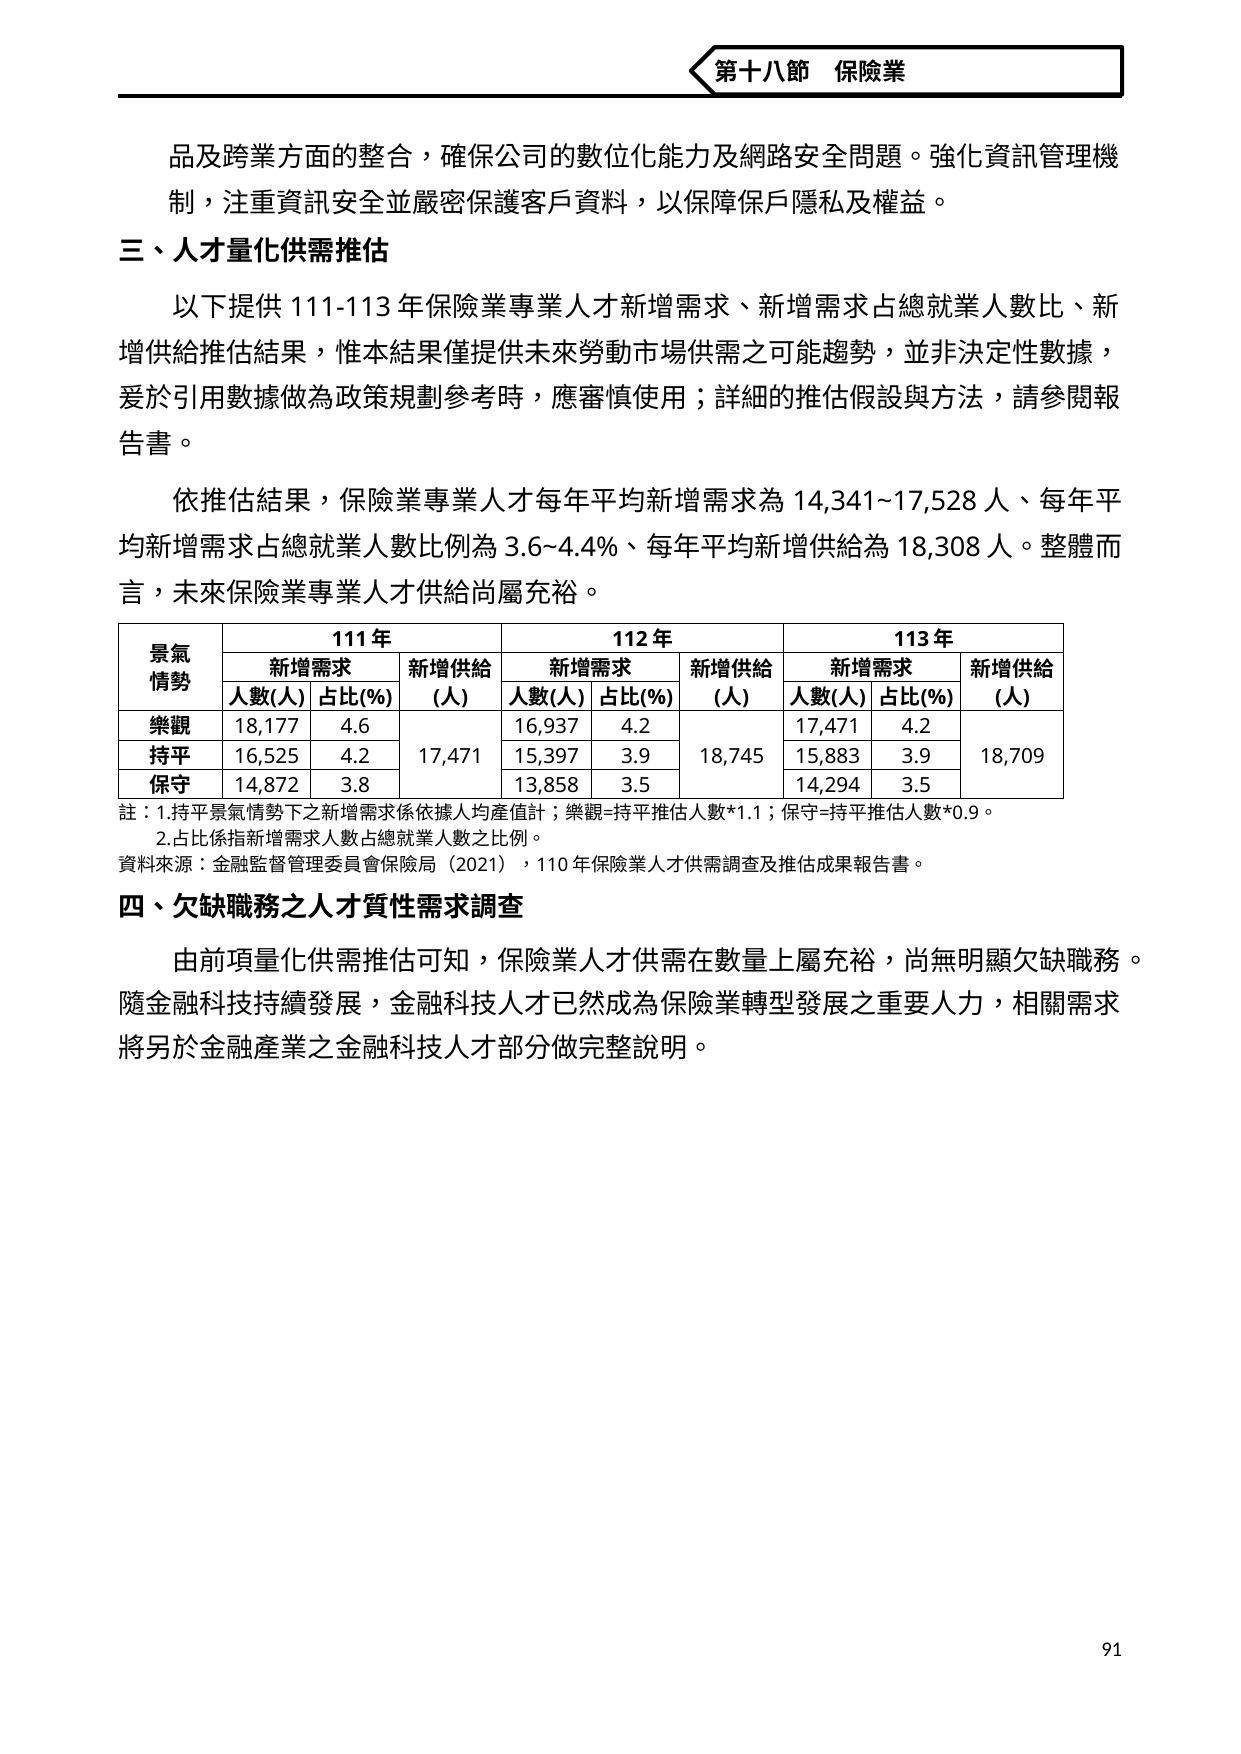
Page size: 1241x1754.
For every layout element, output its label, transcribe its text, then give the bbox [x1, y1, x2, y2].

table_cell 14,872 [223, 770, 310, 798]
table_header 景氣 情勢 [119, 624, 222, 710]
text 三、人才量化供需推估 [118, 229, 1122, 268]
table_cell 樂觀 [119, 711, 222, 739]
table_cell 15,397 [502, 741, 591, 769]
text 2.占比係指新增需求人數占總就業人數之比例。 [156, 825, 1122, 851]
table_header 112年 [502, 624, 783, 652]
text 資料來源：金融監督管理委員會保險局（2021），110年保險業人才供需調查及推估成果報告書。 [118, 851, 1122, 877]
table_cell 新增供給(人) [400, 653, 501, 710]
table_cell 人數(人) [223, 682, 310, 710]
table_cell 18,709 [961, 711, 1063, 798]
text 由前項量化供需推估可知，保險業人才供需在數量上屬充裕，尚無明顯欠缺職務。隨金融科技持續發展，金融科技人才已然成為保險業轉型發展之重要人力，相關需求將另於金融產業之金融科技人才部分做完整說明。 [118, 935, 1122, 1066]
table_cell 3.8 [311, 770, 399, 798]
table_cell 占比(%) [592, 682, 679, 710]
text 四、欠缺職務之人才質性需求調查 [118, 884, 1122, 924]
table_cell 13,858 [502, 770, 591, 798]
table_cell 3.9 [592, 741, 679, 769]
table_cell 新增需求 [784, 653, 960, 681]
text 依推估結果，保險業專業人才每年平均新增需求為14,341~17,528人、每年平均新增需求占總就業人數比例為3.6~4.4%、每年平均新增供給為18,308人。整體而言，未來保險業專業人才供給尚屬充裕。 [118, 474, 1122, 612]
table_cell 16,937 [502, 711, 591, 739]
table_cell 18,745 [680, 711, 783, 798]
table_header 113年 [784, 624, 1063, 652]
text 註：1.持平景氣情勢下之新增需求係依據人均產值計；樂觀=持平推估人數*1.1；保守=持平推估人數*0.9。 [118, 799, 1122, 825]
table_cell 4.2 [592, 711, 679, 739]
table_cell 新增需求 [223, 653, 399, 681]
table_cell 4.6 [311, 711, 399, 739]
list 品及跨業方面的整合，確保公司的數位化能力及網路安全問題。強化資訊管理機制，注重資訊安全並嚴密保護客戶資料，以保障保戶隱私及權益。 [118, 130, 1122, 222]
table_cell 3.9 [872, 741, 960, 769]
table_cell 占比(%) [872, 682, 960, 710]
table_cell 新增需求 [502, 653, 679, 681]
table_cell 人數(人) [784, 682, 871, 710]
table_cell 15,883 [784, 741, 871, 769]
table_header 111年 [223, 624, 501, 652]
table_cell 4.2 [311, 741, 399, 769]
table_cell 3.5 [592, 770, 679, 798]
table_cell 14,294 [784, 770, 871, 798]
table_cell 新增供給(人) [961, 653, 1063, 710]
table_cell 占比(%) [311, 682, 399, 710]
table_cell 17,471 [784, 711, 871, 739]
table_cell 人數(人) [502, 682, 591, 710]
table_cell 16,525 [223, 741, 310, 769]
table_cell 17,471 [400, 711, 501, 798]
text 以下提供111-113年保險業專業人才新增需求、新增需求占總就業人數比、新增供給推估結果，惟本結果僅提供未來勞動市場供需之可能趨勢，並非決定性數據，爰於引用數據做為政策規劃參考時，應審慎使用；詳細的推估假設與方法，請參閱報告書。 [118, 279, 1122, 463]
table_cell 4.2 [872, 711, 960, 739]
table_cell 保守 [119, 770, 222, 798]
table_cell 18,177 [223, 711, 310, 739]
table_cell 持平 [119, 741, 222, 769]
table_cell 3.5 [872, 770, 960, 798]
table_cell 新增供給(人) [680, 653, 783, 710]
